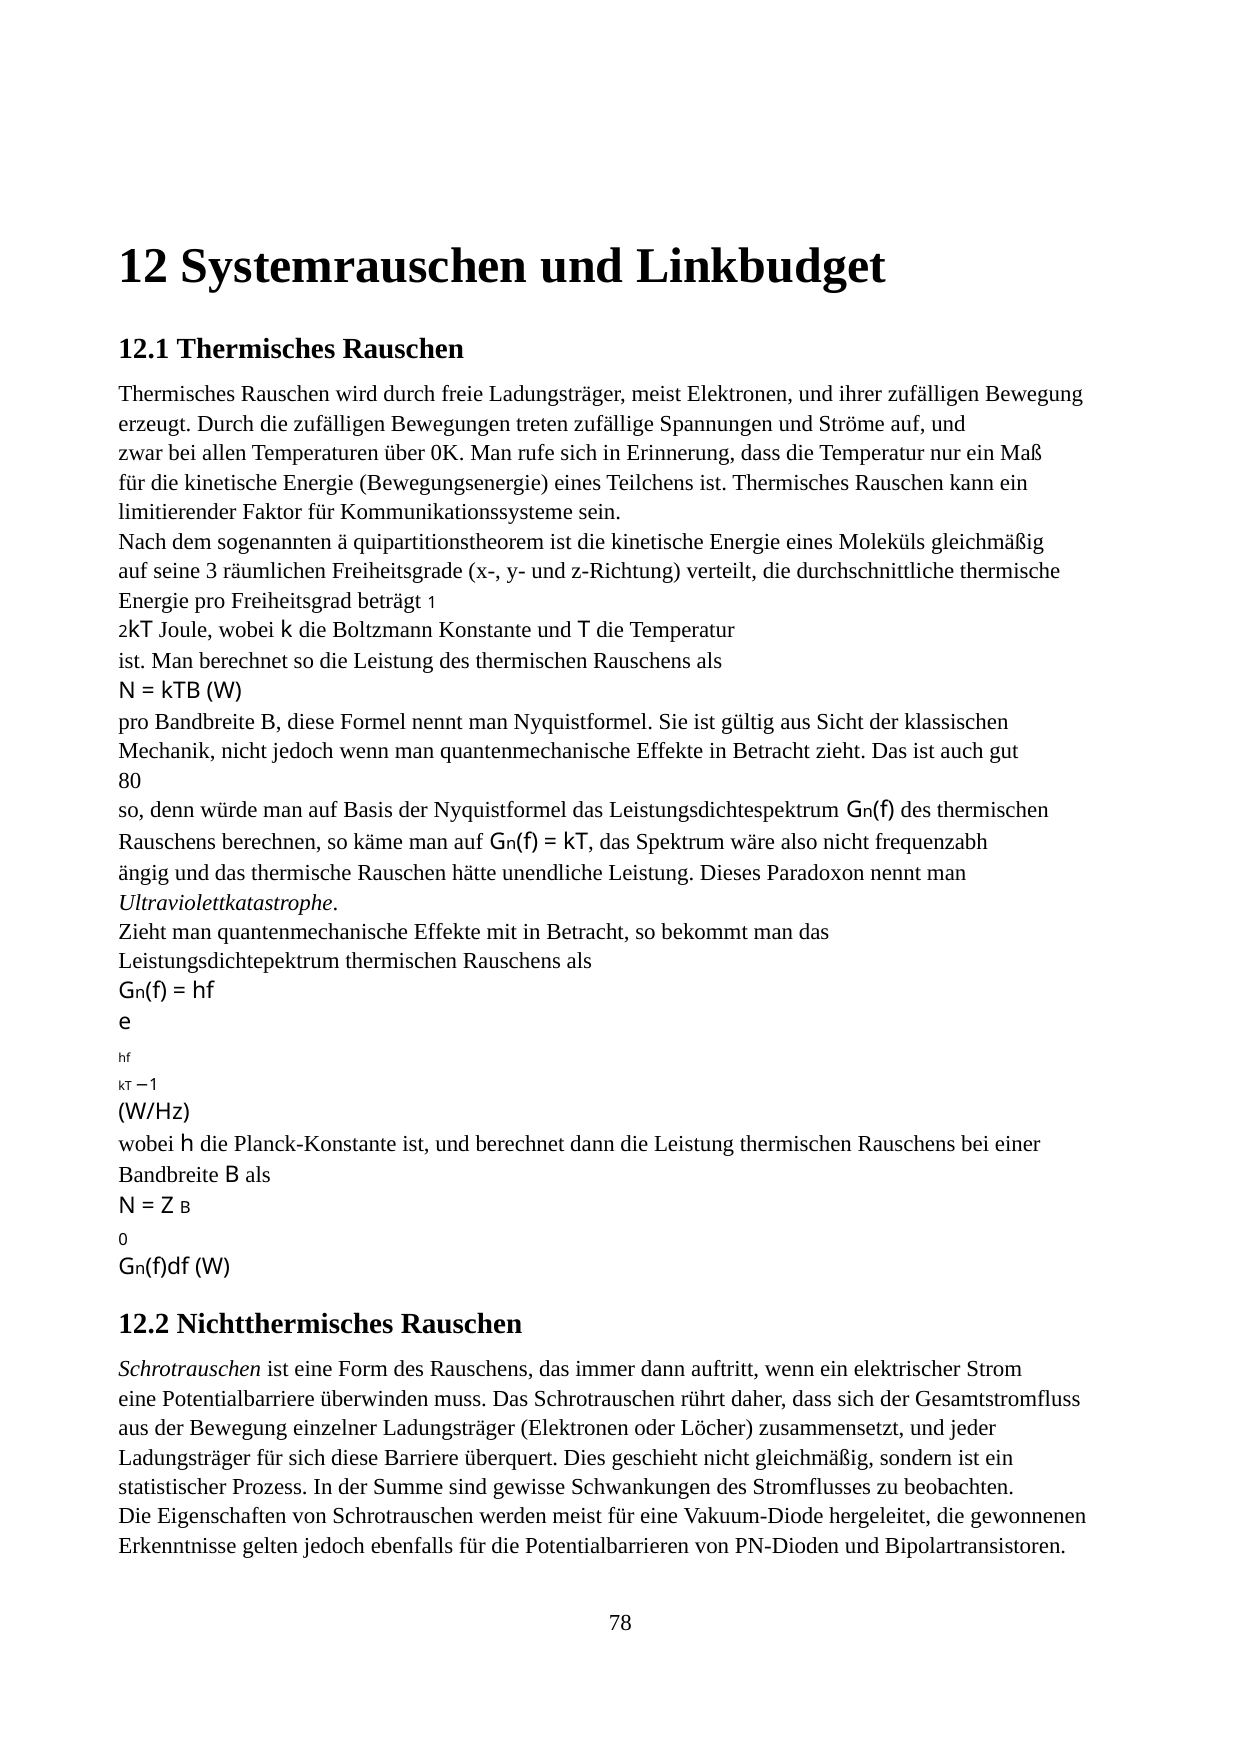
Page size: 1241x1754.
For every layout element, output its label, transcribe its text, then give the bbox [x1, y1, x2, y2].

text kT −1 [118, 1066, 1122, 1095]
text eine Potentialbarriere überwinden muss. Das Schrotrauschen rührt daher, dass sich der Gesamtstromfluss [118, 1382, 1122, 1411]
text limitierender Faktor für Kommunikationssysteme sein. [118, 495, 1122, 524]
text Schrotrauschen ist eine Form des Rauschens, das immer dann auftritt, wenn ein elektrischer Strom [118, 1352, 1122, 1382]
text Thermisches Rauschen wird durch freie Ladungsträger, meist Elektronen, und ihrer zufälligen Bewegung [118, 377, 1122, 407]
text 2kT Joule, wobei k die Boltzmann Konstante und T die Temperatur [118, 613, 1122, 644]
text Die Eigenschaften von Schrotrauschen werden meist für eine Vakuum-Diode hergeleitet, die gewonnenen [118, 1499, 1122, 1529]
text N = Z B [118, 1189, 1122, 1220]
text Leistungsdichtepektrum thermischen Rauschens als [118, 944, 1122, 974]
text N = kTB (W) [118, 674, 1122, 705]
text wobei h die Planck-Konstante ist, und berechnet dann die Leistung thermischen Rauschens bei einer [118, 1127, 1122, 1158]
text hf [118, 1036, 1122, 1066]
text Energie pro Freiheitsgrad beträgt 1 [118, 583, 1122, 613]
text 80 [118, 764, 1122, 793]
text ist. Man berechnet so die Leistung des thermischen Rauschens als [118, 644, 1122, 674]
subtitle Systemrauschen und Linkbudget [118, 236, 1122, 294]
text Gn(f) = hf [118, 974, 1122, 1005]
text ängig und das thermische Rauschen hätte unendliche Leistung. Dieses Paradoxon nennt man Ultraviolettkatastrophe. [118, 856, 1122, 915]
text 0 [118, 1220, 1122, 1250]
text Zieht man quantenmechanische Effekte mit in Betracht, so bekommt man das [118, 915, 1122, 944]
subtitle Nichtthermisches Rauschen [118, 1306, 1122, 1339]
text erzeugt. Durch die zufälligen Bewegungen treten zufällige Spannungen und Ströme auf, und [118, 407, 1122, 436]
text Mechanik, nicht jedoch wenn man quantenmechanische Effekte in Betracht zieht. Das ist auch gut [118, 734, 1122, 764]
text zwar bei allen Temperaturen über 0K. Man rufe sich in Erinnerung, dass die Temperatur nur ein Maß [118, 436, 1122, 466]
text auf seine 3 räumlichen Freiheitsgrade (x-, y- und z-Richtung) verteilt, die durchschnittliche thermische [118, 554, 1122, 583]
text (W/Hz) [118, 1095, 1122, 1127]
text Erkenntnisse gelten jedoch ebenfalls für die Potentialbarrieren von PN-Dioden und Bipolartransistoren. [118, 1529, 1122, 1558]
text so, denn würde man auf Basis der Nyquistformel das Leistungsdichtespektrum Gn(f) des thermischen [118, 793, 1122, 825]
text e [118, 1005, 1122, 1036]
subtitle Thermisches Rauschen [118, 331, 1122, 365]
text für die kinetische Energie (Bewegungsenergie) eines Teilchens ist. Thermisches Rauschen kann ein [118, 466, 1122, 495]
text Gn(f)df (W) [118, 1250, 1122, 1281]
text aus der Bewegung einzelner Ladungsträger (Elektronen oder Löcher) zusammensetzt, und jeder [118, 1411, 1122, 1441]
text pro Bandbreite B, diese Formel nennt man Nyquistformel. Sie ist gültig aus Sicht der klassischen [118, 705, 1122, 734]
text statistischer Prozess. In der Summe sind gewisse Schwankungen des Stromflusses zu beobachten. [118, 1470, 1122, 1499]
text Bandbreite B als [118, 1158, 1122, 1189]
text Nach dem sogenannten ä quipartitionstheorem ist die kinetische Energie eines Moleküls gleichmäßig [118, 524, 1122, 554]
text Ladungsträger für sich diese Barriere überquert. Dies geschieht nicht gleichmäßig, sondern ist ein [118, 1441, 1122, 1470]
text Rauschens berechnen, so käme man auf Gn(f) = kT, das Spektrum wäre also nicht frequenzabh [118, 825, 1122, 856]
